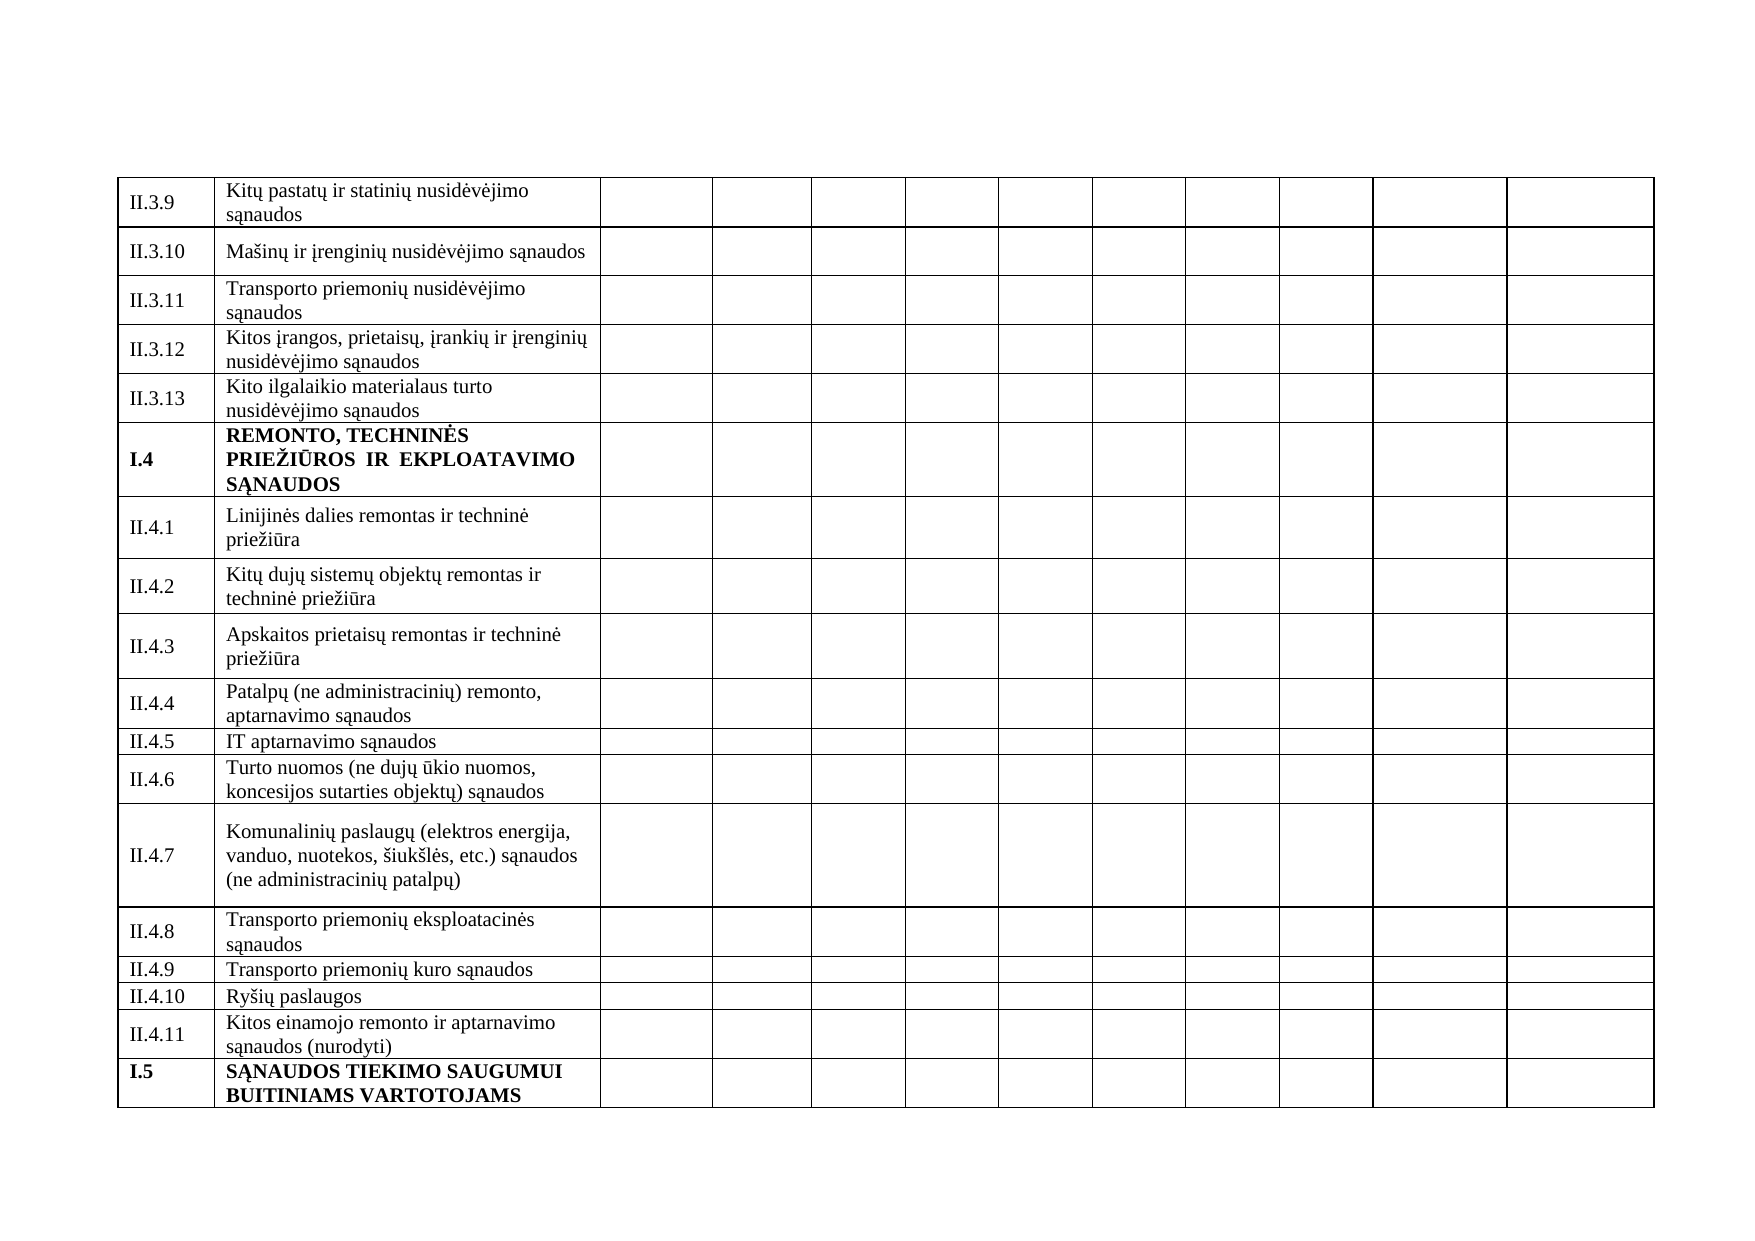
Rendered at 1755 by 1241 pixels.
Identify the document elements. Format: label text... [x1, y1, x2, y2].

table_cell [713, 374, 811, 422]
table_cell [713, 804, 811, 906]
table_cell II.4.7 [119, 804, 214, 906]
table_cell [1280, 423, 1372, 496]
table_cell [1374, 374, 1506, 422]
table_cell [713, 178, 811, 226]
table_cell [906, 423, 998, 496]
table_cell [1186, 614, 1279, 678]
table_cell [906, 325, 998, 373]
table_cell [1186, 325, 1279, 373]
table_cell [812, 957, 905, 982]
table_cell [1280, 1059, 1372, 1107]
table_cell [601, 276, 712, 324]
table_cell [1374, 559, 1506, 613]
table_cell Linijinės dalies remontas ir techninė priežiūra [215, 497, 600, 558]
table_cell [1093, 804, 1185, 906]
table_cell [601, 804, 712, 906]
table_cell [999, 276, 1092, 324]
table_cell II.4.3 [119, 614, 214, 678]
table_cell [601, 729, 712, 754]
table_cell II.4.1 [119, 497, 214, 558]
table_cell [999, 1010, 1092, 1058]
table_cell [1374, 908, 1506, 956]
table_cell II.4.6 [119, 755, 214, 803]
table_cell II.3.13 [119, 374, 214, 422]
table_cell IT aptarnavimo sąnaudos [215, 729, 600, 754]
table_cell [713, 679, 811, 727]
table_cell II.3.11 [119, 276, 214, 324]
table_cell [906, 178, 998, 226]
table_cell [1508, 423, 1653, 496]
table_cell [999, 374, 1092, 422]
table_cell REMONTO, TECHNINĖS PRIEŽIŪROS IR EKPLOATAVIMO SĄNAUDOS [215, 423, 600, 496]
table_cell [1093, 908, 1185, 956]
table_cell [999, 178, 1092, 226]
table_cell Transporto priemonių eksploatacinės sąnaudos [215, 908, 600, 956]
table_cell [1508, 325, 1653, 373]
table_cell [1280, 559, 1372, 613]
table_cell Transporto priemonių nusidėvėjimo sąnaudos [215, 276, 600, 324]
table_cell [1280, 1010, 1372, 1058]
table_cell [999, 755, 1092, 803]
table_cell [601, 178, 712, 226]
table_cell [1374, 957, 1506, 982]
table_cell [1280, 228, 1372, 275]
table_cell [906, 374, 998, 422]
table_cell II.4.11 [119, 1010, 214, 1058]
table_cell [1186, 1059, 1279, 1107]
table_cell [1280, 178, 1372, 226]
table_cell [1093, 983, 1185, 1009]
table_cell [999, 325, 1092, 373]
table_cell Mašinų ir įrenginių nusidėvėjimo sąnaudos [215, 228, 600, 275]
table_cell [601, 614, 712, 678]
table_cell [1093, 1059, 1185, 1107]
table_cell II.3.10 [119, 228, 214, 275]
table_cell [906, 679, 998, 727]
table_cell [812, 178, 905, 226]
table_cell [1280, 374, 1372, 422]
table_cell [601, 679, 712, 727]
table_cell [1186, 957, 1279, 982]
table_cell Kitų pastatų ir statinių nusidėvėjimo sąnaudos [215, 178, 600, 226]
table_cell [601, 228, 712, 275]
table_cell [713, 983, 811, 1009]
table_cell II.4.10 [119, 983, 214, 1009]
table_cell [906, 729, 998, 754]
table_cell [812, 614, 905, 678]
table_cell [999, 983, 1092, 1009]
table_cell [1186, 908, 1279, 956]
table_cell II.4.9 [119, 957, 214, 982]
table_cell [1508, 729, 1653, 754]
table_cell [999, 497, 1092, 558]
table_cell [1186, 755, 1279, 803]
table_cell [1374, 983, 1506, 1009]
table_cell [906, 497, 998, 558]
table_cell [1093, 497, 1185, 558]
table_cell Apskaitos prietaisų remontas ir techninė priežiūra [215, 614, 600, 678]
table_cell [1186, 497, 1279, 558]
table_cell [906, 559, 998, 613]
table_cell [1374, 804, 1506, 906]
table_cell [1374, 276, 1506, 324]
table_cell [1093, 679, 1185, 727]
table_cell [601, 755, 712, 803]
table_cell [1374, 729, 1506, 754]
table_cell [1508, 276, 1653, 324]
table_cell [1186, 804, 1279, 906]
table_cell [906, 276, 998, 324]
table_cell Transporto priemonių kuro sąnaudos [215, 957, 600, 982]
table_cell [999, 729, 1092, 754]
table_cell [1280, 325, 1372, 373]
table_cell [1280, 804, 1372, 906]
table_cell [1280, 614, 1372, 678]
table_cell [1093, 325, 1185, 373]
table_cell [1374, 423, 1506, 496]
table_cell [1508, 957, 1653, 982]
table_cell [812, 228, 905, 275]
table_cell [812, 497, 905, 558]
table_cell [713, 325, 811, 373]
table_cell [1508, 1010, 1653, 1058]
table_cell [1186, 729, 1279, 754]
table_cell [1374, 178, 1506, 226]
table_cell [1093, 276, 1185, 324]
table_cell [999, 908, 1092, 956]
table_cell [713, 957, 811, 982]
table_cell [906, 228, 998, 275]
table_cell [906, 755, 998, 803]
table_cell [713, 729, 811, 754]
table_cell [812, 729, 905, 754]
table_cell [601, 957, 712, 982]
table_cell [1280, 729, 1372, 754]
table_cell Kito ilgalaikio materialaus turto nusidėvėjimo sąnaudos [215, 374, 600, 422]
table_cell [1093, 374, 1185, 422]
table_cell [713, 614, 811, 678]
table_cell II.4.2 [119, 559, 214, 613]
table_cell [1186, 679, 1279, 727]
table_cell [601, 497, 712, 558]
table_cell [1186, 423, 1279, 496]
table_cell [601, 559, 712, 613]
table_cell [1374, 1010, 1506, 1058]
table_cell [812, 276, 905, 324]
table_cell [999, 957, 1092, 982]
table_cell [999, 1059, 1092, 1107]
table_cell Kitos įrangos, prietaisų, įrankių ir įrenginių nusidėvėjimo sąnaudos [215, 325, 600, 373]
table_cell [1280, 957, 1372, 982]
table_cell [906, 957, 998, 982]
table_cell II.4.5 [119, 729, 214, 754]
table_cell [1508, 1059, 1653, 1107]
table_cell [1508, 804, 1653, 906]
table_cell [906, 983, 998, 1009]
table_cell [601, 423, 712, 496]
table_cell [601, 983, 712, 1009]
table_cell [713, 423, 811, 496]
table_cell [1093, 755, 1185, 803]
table_cell [1093, 423, 1185, 496]
table_cell II.4.8 [119, 908, 214, 956]
table_cell [1508, 559, 1653, 613]
table_cell [713, 559, 811, 613]
table_cell [601, 374, 712, 422]
table_cell [1280, 755, 1372, 803]
table_cell [812, 325, 905, 373]
table_cell [1508, 614, 1653, 678]
table_cell [1508, 983, 1653, 1009]
table_cell II.3.9 [119, 178, 214, 226]
table_cell II.4.4 [119, 679, 214, 727]
table_cell [1374, 1059, 1506, 1107]
table_cell [1186, 1010, 1279, 1058]
table_cell [601, 1059, 712, 1107]
table_cell [999, 679, 1092, 727]
table_cell [1093, 178, 1185, 226]
table_cell [812, 1059, 905, 1107]
table_cell [1093, 228, 1185, 275]
table_cell I.4 [119, 423, 214, 496]
table_cell [999, 614, 1092, 678]
table_cell [1374, 614, 1506, 678]
table_cell [1374, 325, 1506, 373]
table_cell [1374, 497, 1506, 558]
table_cell [906, 614, 998, 678]
table_cell [1186, 228, 1279, 275]
table_cell [1186, 276, 1279, 324]
table_cell [1093, 957, 1185, 982]
table_cell [812, 755, 905, 803]
table_cell [1508, 908, 1653, 956]
table_cell [999, 804, 1092, 906]
table_cell [713, 228, 811, 275]
table_cell [601, 1010, 712, 1058]
table_cell [1508, 755, 1653, 803]
table_cell [906, 804, 998, 906]
table_cell Kitų dujų sistemų objektų remontas ir techninė priežiūra [215, 559, 600, 613]
table_cell [713, 755, 811, 803]
table_cell [1374, 228, 1506, 275]
table_cell [1093, 1010, 1185, 1058]
table_cell SĄNAUDOS TIEKIMO SAUGUMUI BUITINIAMS VARTOTOJAMS [215, 1059, 600, 1107]
table_cell [1280, 497, 1372, 558]
table_cell [1374, 679, 1506, 727]
table_cell Komunalinių paslaugų (elektros energija, vanduo, nuotekos, šiukšlės, etc.) sąnaudos (ne administracinių patalpų) [215, 804, 600, 906]
table_cell [1280, 983, 1372, 1009]
table_cell Ryšių paslaugos [215, 983, 600, 1009]
table_cell [601, 325, 712, 373]
table_cell [1280, 908, 1372, 956]
table_cell [999, 559, 1092, 613]
table_cell [1280, 276, 1372, 324]
table_cell Patalpų (ne administracinių) remonto, aptarnavimo sąnaudos [215, 679, 600, 727]
table_cell [999, 423, 1092, 496]
table_cell [906, 1010, 998, 1058]
table_cell [713, 1059, 811, 1107]
table_cell [906, 908, 998, 956]
table_cell [1186, 559, 1279, 613]
table_cell [713, 497, 811, 558]
table_cell [1508, 178, 1653, 226]
table_cell [1093, 559, 1185, 613]
table_cell [812, 559, 905, 613]
table_cell [713, 276, 811, 324]
table_cell II.3.12 [119, 325, 214, 373]
table_cell [601, 908, 712, 956]
table_cell [1374, 755, 1506, 803]
table_cell [812, 983, 905, 1009]
table_cell [812, 908, 905, 956]
table_cell [1186, 983, 1279, 1009]
table_cell I.5 [119, 1059, 214, 1107]
table_cell [1508, 228, 1653, 275]
table_cell [812, 679, 905, 727]
table_cell [1093, 614, 1185, 678]
table_cell [812, 423, 905, 496]
table_cell [1508, 679, 1653, 727]
table_cell [812, 804, 905, 906]
table_cell [999, 228, 1092, 275]
table_cell [812, 1010, 905, 1058]
table_cell [1186, 178, 1279, 226]
table_cell Kitos einamojo remonto ir aptarnavimo sąnaudos (nurodyti) [215, 1010, 600, 1058]
table_cell [812, 374, 905, 422]
table_cell [713, 1010, 811, 1058]
table_cell [1093, 729, 1185, 754]
table_cell [1508, 374, 1653, 422]
table_cell [1280, 679, 1372, 727]
table_cell [1186, 374, 1279, 422]
table_cell [1508, 497, 1653, 558]
table_cell [906, 1059, 998, 1107]
table_cell [713, 908, 811, 956]
table_cell Turto nuomos (ne dujų ūkio nuomos, koncesijos sutarties objektų) sąnaudos [215, 755, 600, 803]
